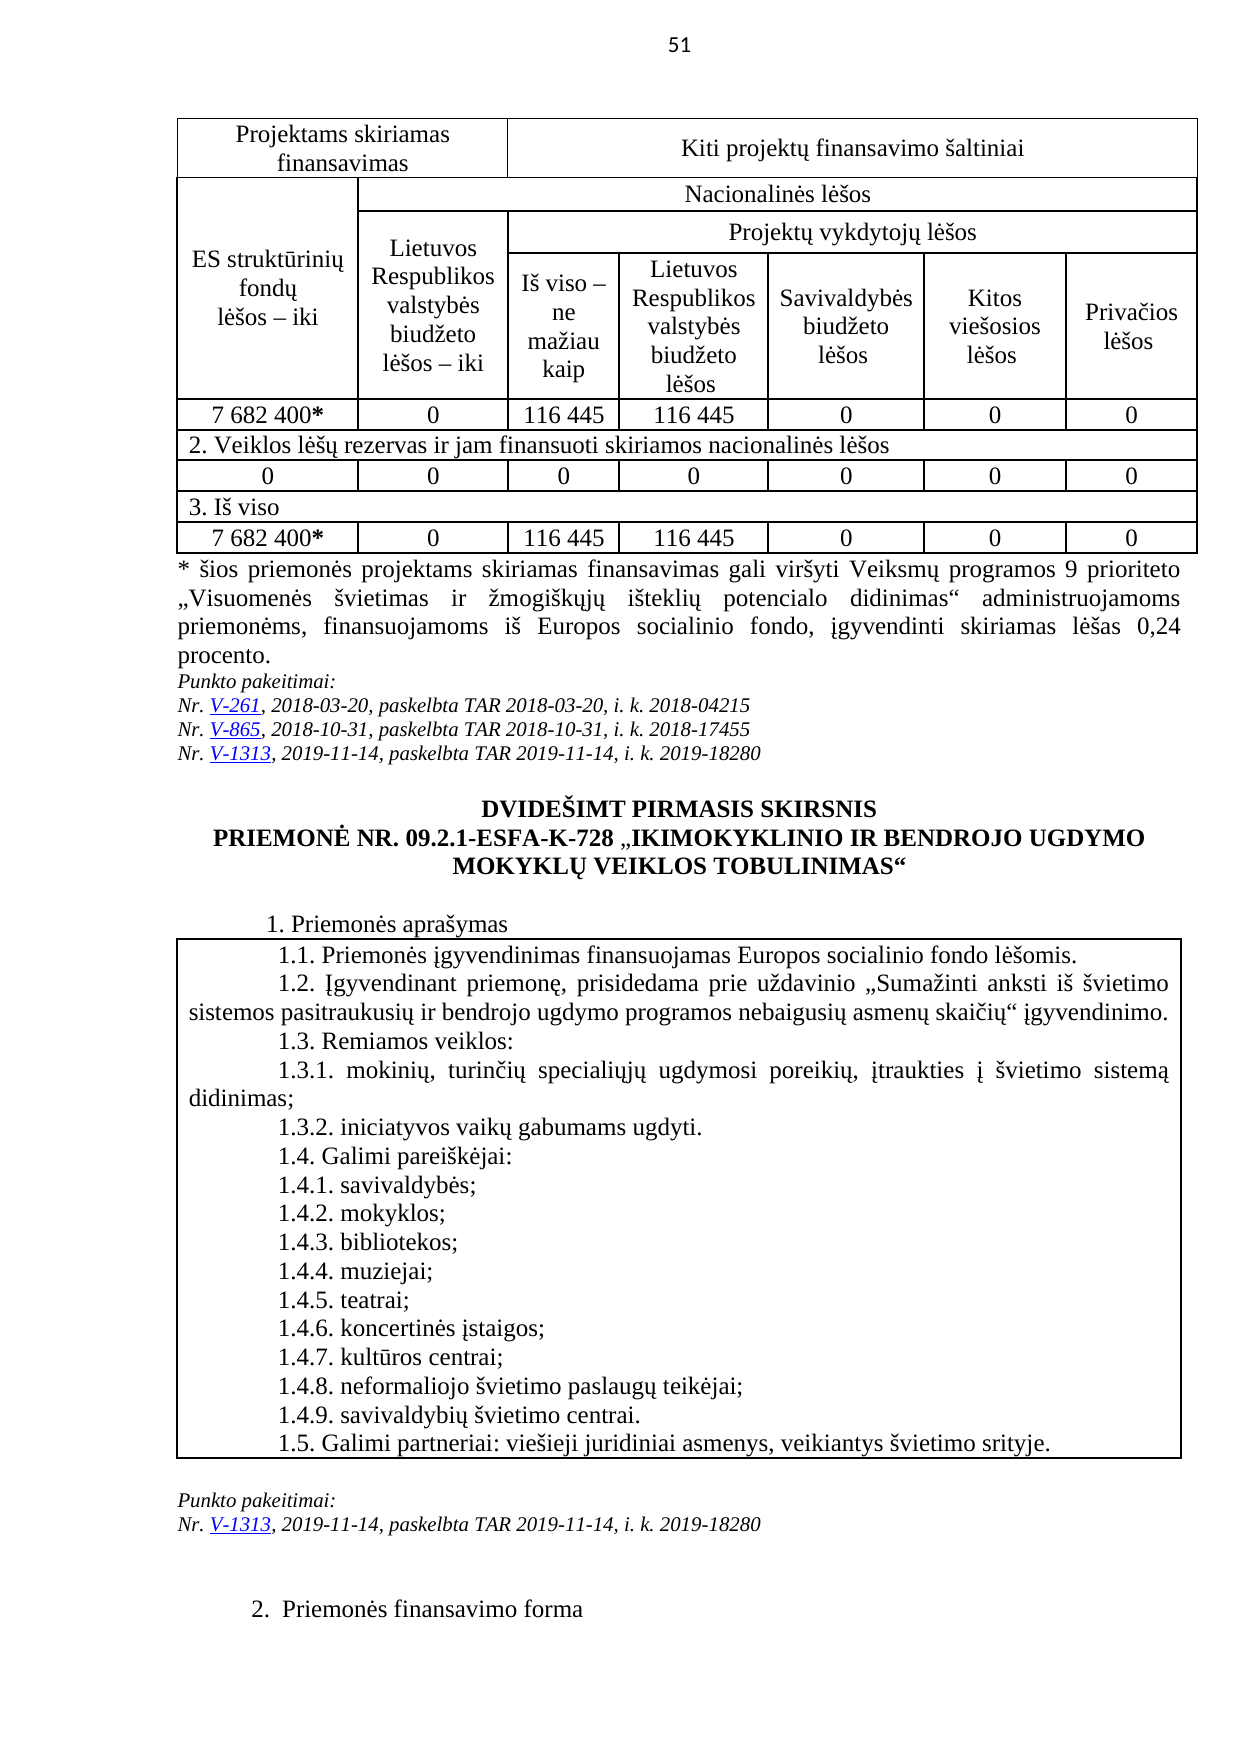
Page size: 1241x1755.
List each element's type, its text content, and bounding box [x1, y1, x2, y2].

table_cell 0 [359, 461, 507, 490]
table_cell ES struktūrinių fondų lėšos – iki [178, 178, 357, 398]
table_cell 116 445 [620, 523, 767, 552]
table_cell 0 [620, 461, 767, 490]
table_header Kiti projektų finansavimo šaltiniai [508, 119, 1197, 177]
table_cell 116 445 [509, 400, 618, 428]
table_cell 0 [1067, 461, 1196, 490]
table_cell Kitos viešosios lėšos [925, 254, 1065, 398]
table_cell Projektų vykdytojų lėšos [509, 212, 1196, 252]
table_cell 1.2. Įgyvendinant priemonę, prisidedama prie uždavinio „Sumažinti anksti iš švietimo sistemos pasitraukusių ir bendrojo ugdymo programos nebaigusių asmenų skaičių“ įgyvendinimo. [178, 969, 1180, 1026]
text Nr. V-1313, 2019-11-14, paskelbta TAR 2019-11-14, i. k. 2019-18280 [177, 1512, 1181, 1536]
text Punkto pakeitimai: [177, 1488, 1181, 1512]
table_cell Lietuvos Respublikos valstybės biudžeto lėšos [620, 254, 767, 398]
text PRIEMONĖ NR. 09.2.1-ESFA-K-728 „IKIMOKYKLINIO IR BENDROJO UGDYMO MOKYKLŲ VEIKLOS TOBULINIMAS“ [177, 823, 1181, 880]
text Nr. V-1313, 2019-11-14, paskelbta TAR 2019-11-14, i. k. 2019-18280 [177, 741, 1181, 765]
table_cell Iš viso – ne mažiau kaip [509, 254, 618, 398]
table_cell 0 [1067, 400, 1196, 428]
table_cell Privačios lėšos [1067, 254, 1196, 398]
text Punkto pakeitimai: [177, 669, 1181, 693]
text * šios priemonės projektams skiriamas finansavimas gali viršyti Veiksmų programos 9 prioriteto „Visuomenės švietimas ir žmogiškųjų išteklių potencialo didinimas“ administruojamoms priemonėms, finansuojamoms iš Europos socialinio fondo, įgyvendinti skiriamas lėšas 0,24 procento. [177, 554, 1181, 669]
text 2. Priemonės finansavimo forma [251, 1594, 1181, 1622]
table_cell 0 [509, 461, 618, 490]
table_cell 7 682 400* [178, 523, 357, 552]
table_cell 1.3. Remiamos veiklos: 1.3.1. mokinių, turinčių specialiųjų ugdymosi poreikių, įtraukties į švietimo sistemą didinimas; 1.3.2. iniciatyvos vaikų gabumams ugdyti. [178, 1026, 1180, 1141]
text DVIDEŠIMT PIRMASIS SKIRSNIS [177, 794, 1181, 823]
table_cell 0 [925, 523, 1065, 552]
table_cell 0 [925, 400, 1065, 428]
table_cell 116 445 [620, 400, 767, 428]
table_cell 0 [359, 400, 507, 428]
table_cell 7 682 400* [178, 400, 357, 428]
table_cell 3. Iš viso [178, 492, 1196, 521]
table_cell 0 [1067, 523, 1196, 552]
table_cell Nacionalinės lėšos [359, 178, 1196, 209]
table_cell 0 [178, 461, 357, 490]
text 1. Priemonės aprašymas [177, 909, 1181, 938]
table_cell 1.4. Galimi pareiškėjai: 1.4.1. savivaldybės; 1.4.2. mokyklos; 1.4.3. bibliotekos; 1.4.4. muziejai; 1.4.5. teatrai; 1.4.6. koncertinės įstaigos; 1.4.7. kultūros centrai; 1.4.8. neformaliojo švietimo paslaugų teikėjai; 1.4.9. savivaldybių švietimo centrai. [178, 1141, 1180, 1428]
table_cell 0 [769, 461, 923, 490]
table_cell 0 [769, 400, 923, 428]
table_cell 0 [925, 461, 1065, 490]
text Nr. V-865, 2018-10-31, paskelbta TAR 2018-10-31, i. k. 2018-17455 [177, 717, 1181, 741]
table_cell Savivaldybės biudžeto lėšos [769, 254, 923, 398]
table_cell 1.5. Galimi partneriai: viešieji juridiniai asmenys, veikiantys švietimo srityje. [178, 1429, 1180, 1457]
table_cell 0 [359, 523, 507, 552]
table_header Projektams skiriamas finansavimas [178, 119, 507, 177]
table_header 1.1. Priemonės įgyvendinimas finansuojamas Europos socialinio fondo lėšomis. [178, 940, 1180, 968]
table_cell Lietuvos Respublikos valstybės biudžeto lėšos – iki [359, 212, 507, 398]
table_cell 116 445 [509, 523, 618, 552]
table_cell 2. Veiklos lėšų rezervas ir jam finansuoti skiriamos nacionalinės lėšos [178, 431, 1196, 459]
table_cell 0 [769, 523, 923, 552]
text Nr. V-261, 2018-03-20, paskelbta TAR 2018-03-20, i. k. 2018-04215 [177, 693, 1181, 717]
